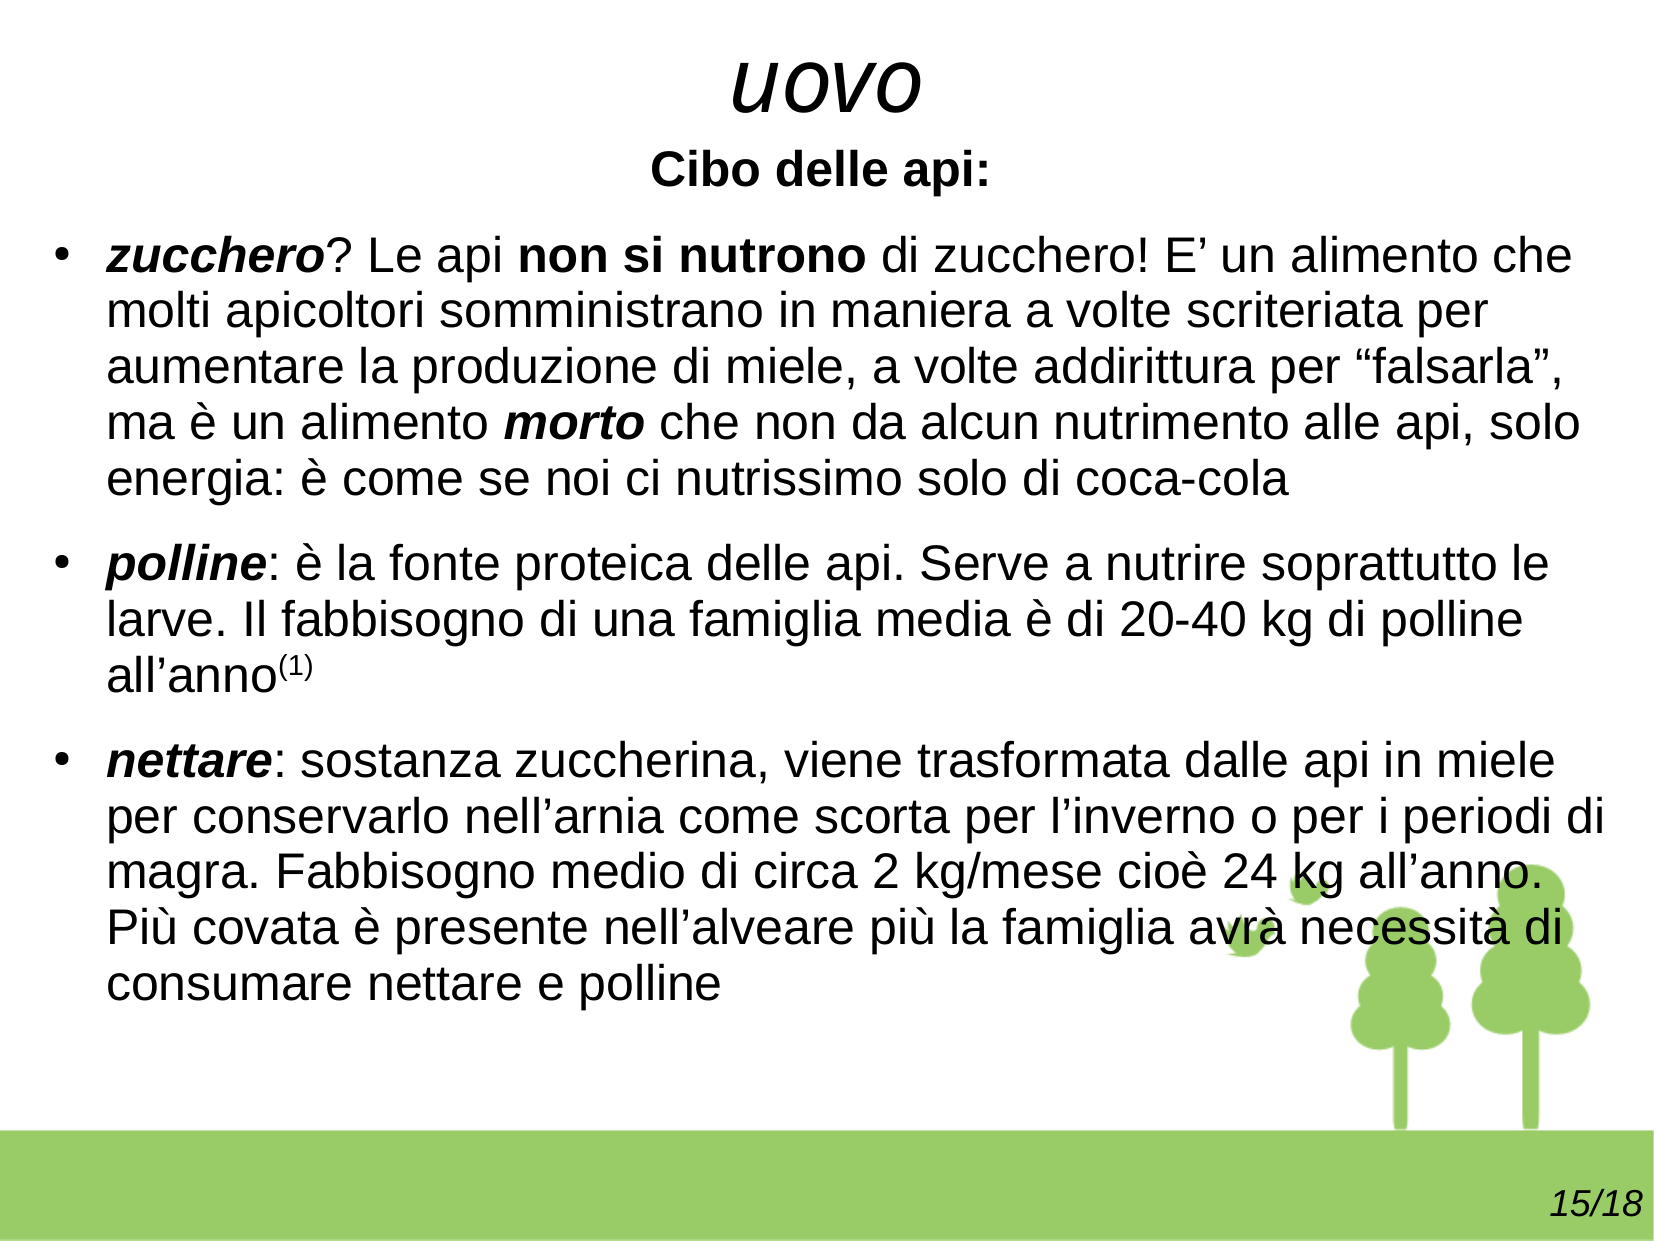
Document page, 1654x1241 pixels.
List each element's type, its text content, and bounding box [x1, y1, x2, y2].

text_box <numero>/18 [1470, 1175, 1654, 1235]
title uovo [82, 18, 1571, 135]
picture [0, 0, 1654, 1241]
list Cibo delle api: zucchero? Le api non si nutrono di zucchero! E’ un alimento che molti apicoltori somministrano in maniera a volte scriteriata per aumentare la produzione di miele, a volte addirittura per “falsarla”, ma è un alimento morto che non da alcun nutrimento alle api, solo energia: è come se noi ci nutrissimo solo di coca-cola polline: è la fonte proteica delle api. Serve a nutrire soprattutto le larve. Il fabbisogno di una famiglia media è di 20-40 kg di polline all’anno(1) nettare: sostanza zuccherina, viene trasformata dalle api in miele per conservarlo nell’arnia come scorta per l’inverno o per i periodi di magra. Fabbisogno medio di circa 2 kg/mese cioè 24 kg all’anno. Più covata è presente nell’alveare più la famiglia avrà necessità di consumare nettare e polline [35, 141, 1607, 1134]
